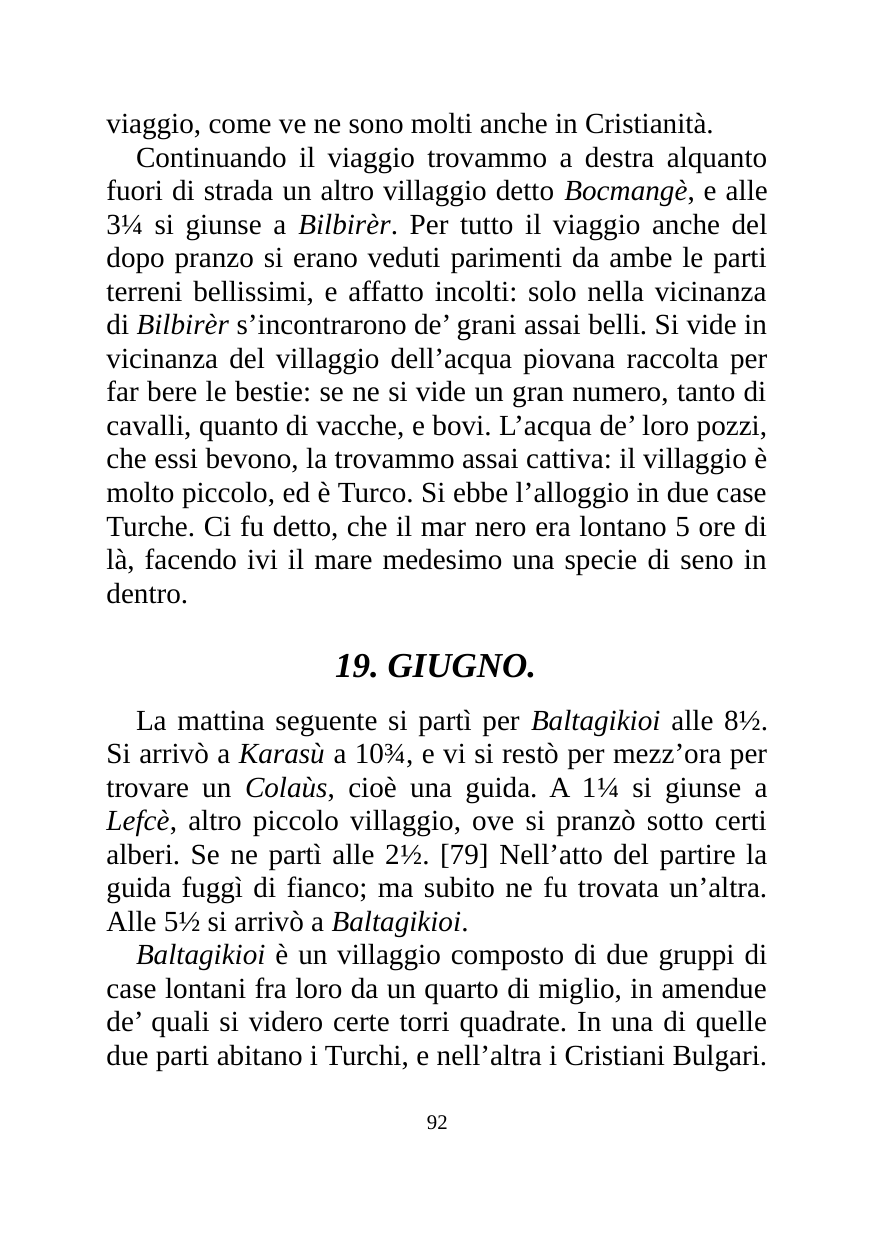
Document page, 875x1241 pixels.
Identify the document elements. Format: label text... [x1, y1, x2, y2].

text La mattina seguente si partì per Baltagikioi alle 8½. Si arrivò a Karasù a 10¾, e vi si restò per mezz’ora per trovare un Colaùs, cioè una guida. A 1¼ si giunse a Lefcè, altro piccolo villaggio, ove si pranzò sotto certi alberi. Se ne partì alle 2½. [79] Nell’atto del partire la guida fuggì di fianco; ma subito ne fu trovata un’altra. Alle 5½ si arrivò a Baltagikioi. [106, 703, 768, 937]
text viaggio, come ve ne sono molti anche in Cristianità. [106, 106, 768, 140]
text Continuando il viaggio trovammo a destra alquanto fuori di strada un altro villaggio detto Bocmangè, e alle 3¼ si giunse a Bilbirèr. Per tutto il viaggio anche del dopo pranzo si erano veduti parimenti da ambe le parti terreni bellissimi, e affatto incolti: solo nella vicinanza di Bilbirèr s’incontrarono de’ grani assai belli. Si vide in vicinanza del villaggio dell’acqua piovana raccolta per far bere le bestie: se ne si vide un gran numero, tanto di cavalli, quanto di vacche, e bovi. L’acqua de’ loro pozzi, che essi bevono, la trovammo assai cattiva: il villaggio è molto piccolo, ed è Turco. Si ebbe l’alloggio in due case Turche. Ci fu detto, che il mar nero era lontano 5 ore di là, facendo ivi il mare medesimo una specie di seno in dentro. [106, 140, 768, 609]
text Baltagikioi è un villaggio composto di due gruppi di case lontani fra loro da un quarto di miglio, in amendue de’ quali si videro certe torri quadrate. In una di quelle due parti abitano i Turchi, e nell’altra i Cristiani Bulgari. [106, 937, 768, 1072]
subtitle 19. GIUGNO. [106, 645, 768, 685]
